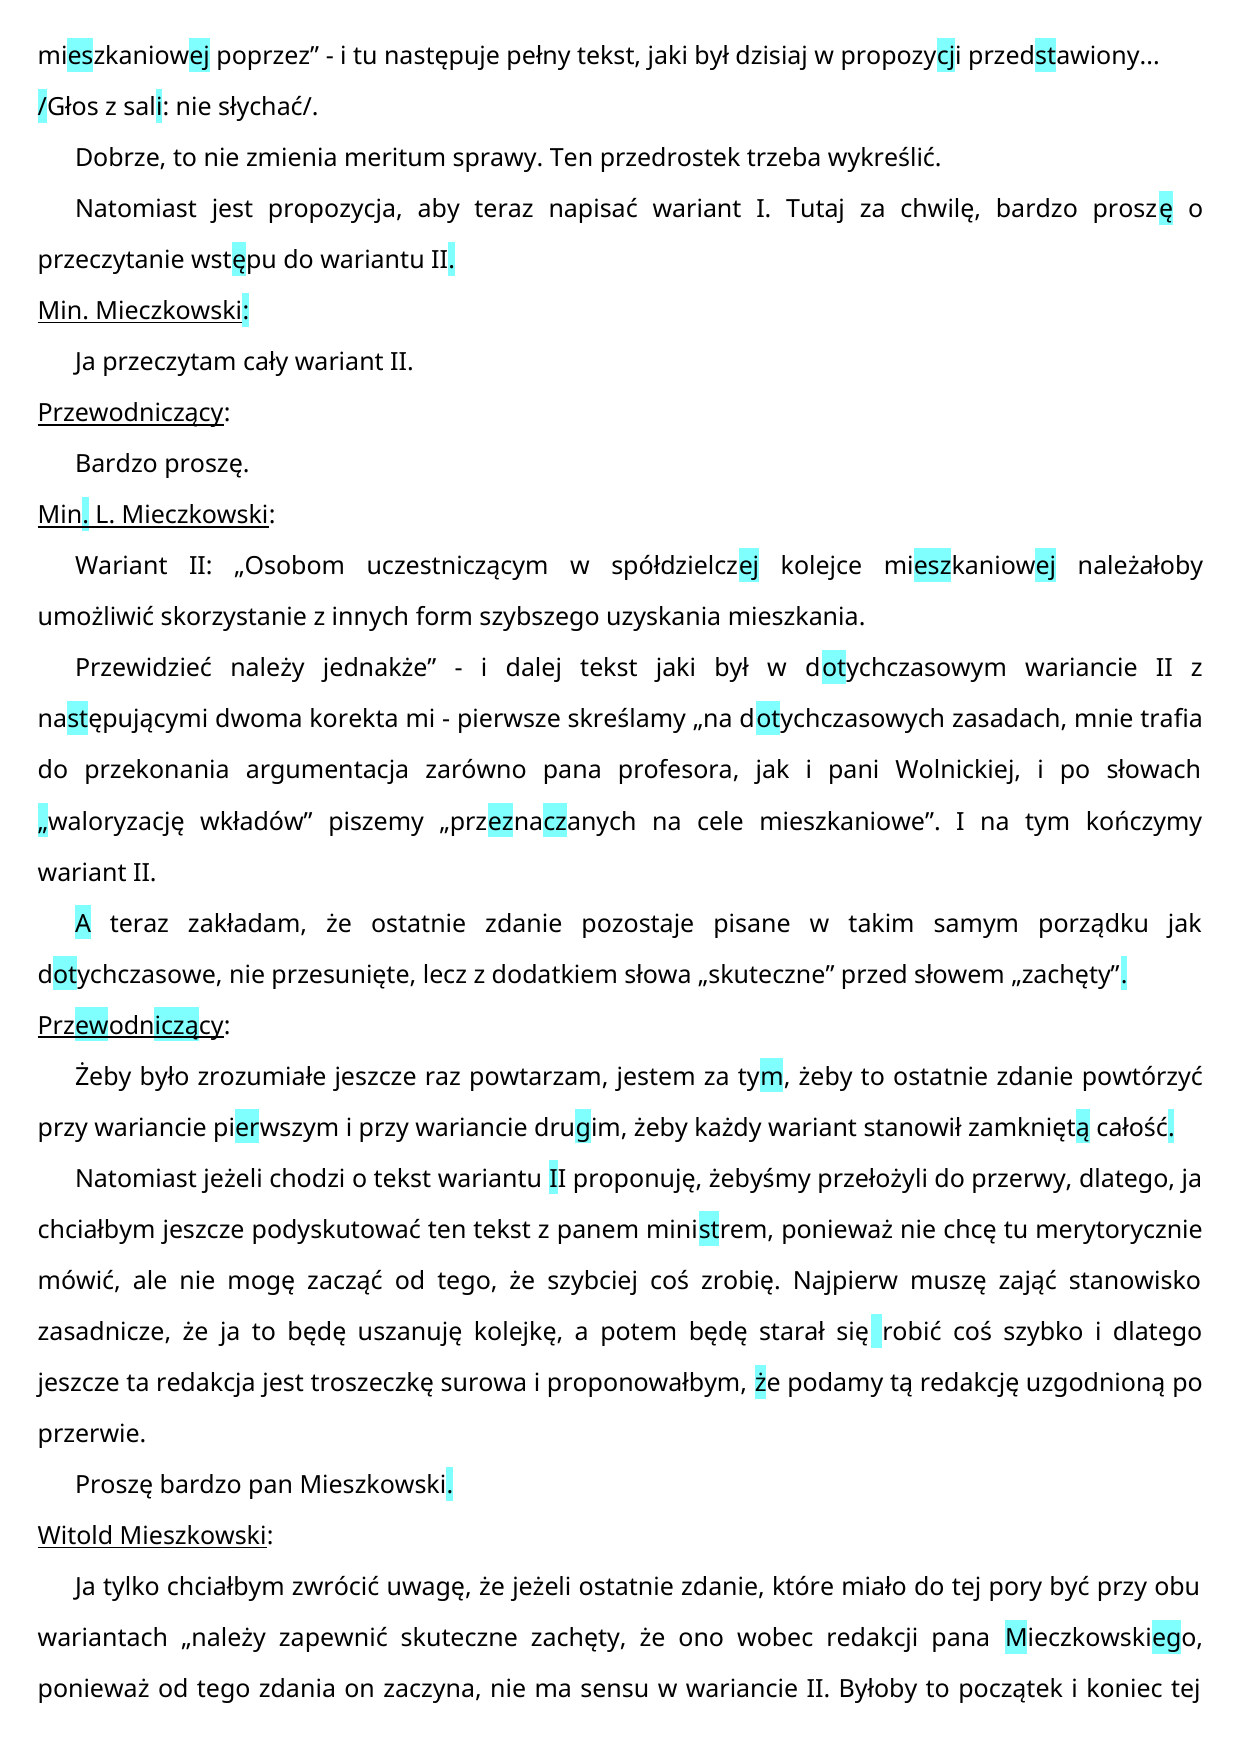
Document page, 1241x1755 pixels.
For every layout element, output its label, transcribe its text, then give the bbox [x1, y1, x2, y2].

text Proszę bardzo pan Mieszkowski. [37, 1467, 1203, 1501]
text Natomiast jest propozycja, aby teraz napisać wariant I. Tutaj za chwilę, bardzo proszę o przeczytanie wstępu do wariantu II. [37, 191, 1203, 276]
text Przewidzieć należy jednakże” - i dalej tekst jaki był w dotychczasowym wariancie II z następującymi dwoma korekta mi - pierwsze skreślamy „na dotychczasowych zasadach, mnie trafia do przekonania argumentacja zarówno pana profesora, jak i pani Wolnickiej, i po słowach „waloryzację wkładów” piszemy „przeznaczanych na cele mieszkaniowe”. I na tym kończymy wariant II. [37, 650, 1203, 888]
text Min. L. Mieczkowski: [37, 497, 1203, 531]
text Bardzo proszę. [37, 446, 1203, 480]
text Wariant II: „Osobom uczestniczącym w spółdzielczej kolejce mieszkaniowej należałoby umożliwić skorzystanie z innych form szybszego uzyskania mieszkania. [37, 548, 1203, 633]
text /Głos z sali: nie słychać/. [37, 88, 1203, 123]
text A teraz zakładam, że ostatnie zdanie pozostaje pisane w takim samym porządku jak dotychczasowe, nie przesunięte, lecz z dodatkiem słowa „skuteczne” przed słowem „zachęty”. [37, 905, 1203, 990]
text Ja tylko chciałbym zwrócić uwagę, że jeżeli ostatnie zdanie, które miało do tej pory być przy obu wariantach „należy zapewnić skuteczne zachęty, że ono wobec redakcji pana Mieczkowskiego, ponieważ od tego zdania on zaczyna, nie ma sensu w wariancie II. Byłoby to początek i koniec tej [37, 1569, 1203, 1705]
text Natomiast jeżeli chodzi o tekst wariantu II proponuję, żebyśmy przełożyli do przerwy, dlatego, ja chciałbym jeszcze podyskutować ten tekst z panem ministrem, ponieważ nie chcę tu merytorycznie mówić, ale nie mogę zacząć od tego, że szybciej coś zrobię. Najpierw muszę zająć stanowisko zasadnicze, że ja to będę uszanuję kolejkę, a potem będę starał się robić coś szybko i dlatego jeszcze ta redakcja jest troszeczkę surowa i proponowałbym, że podamy tą redakcję uzgodnioną po przerwie. [37, 1160, 1203, 1450]
text Min. Mieczkowski: [37, 293, 1203, 327]
text Przewodniczący: [37, 1007, 1203, 1041]
text Przewodniczący: [37, 395, 1203, 429]
text mieszkaniowej poprzez” - i tu następuje pełny tekst, jaki był dzisiaj w propozycji przedstawiony... [37, 37, 1203, 72]
text Ja przeczytam cały wariant II. [37, 344, 1203, 378]
text Dobrze, to nie zmienia meritum sprawy. Ten przedrostek trzeba wykreślić. [37, 139, 1203, 174]
text Żeby było zrozumiałe jeszcze raz powtarzam, jestem za tym, żeby to ostatnie zdanie powtórzyć przy wariancie pierwszym i przy wariancie drugim, żeby każdy wariant stanowił zamkniętą całość. [37, 1058, 1203, 1143]
text Witold Mieszkowski: [37, 1518, 1203, 1552]
